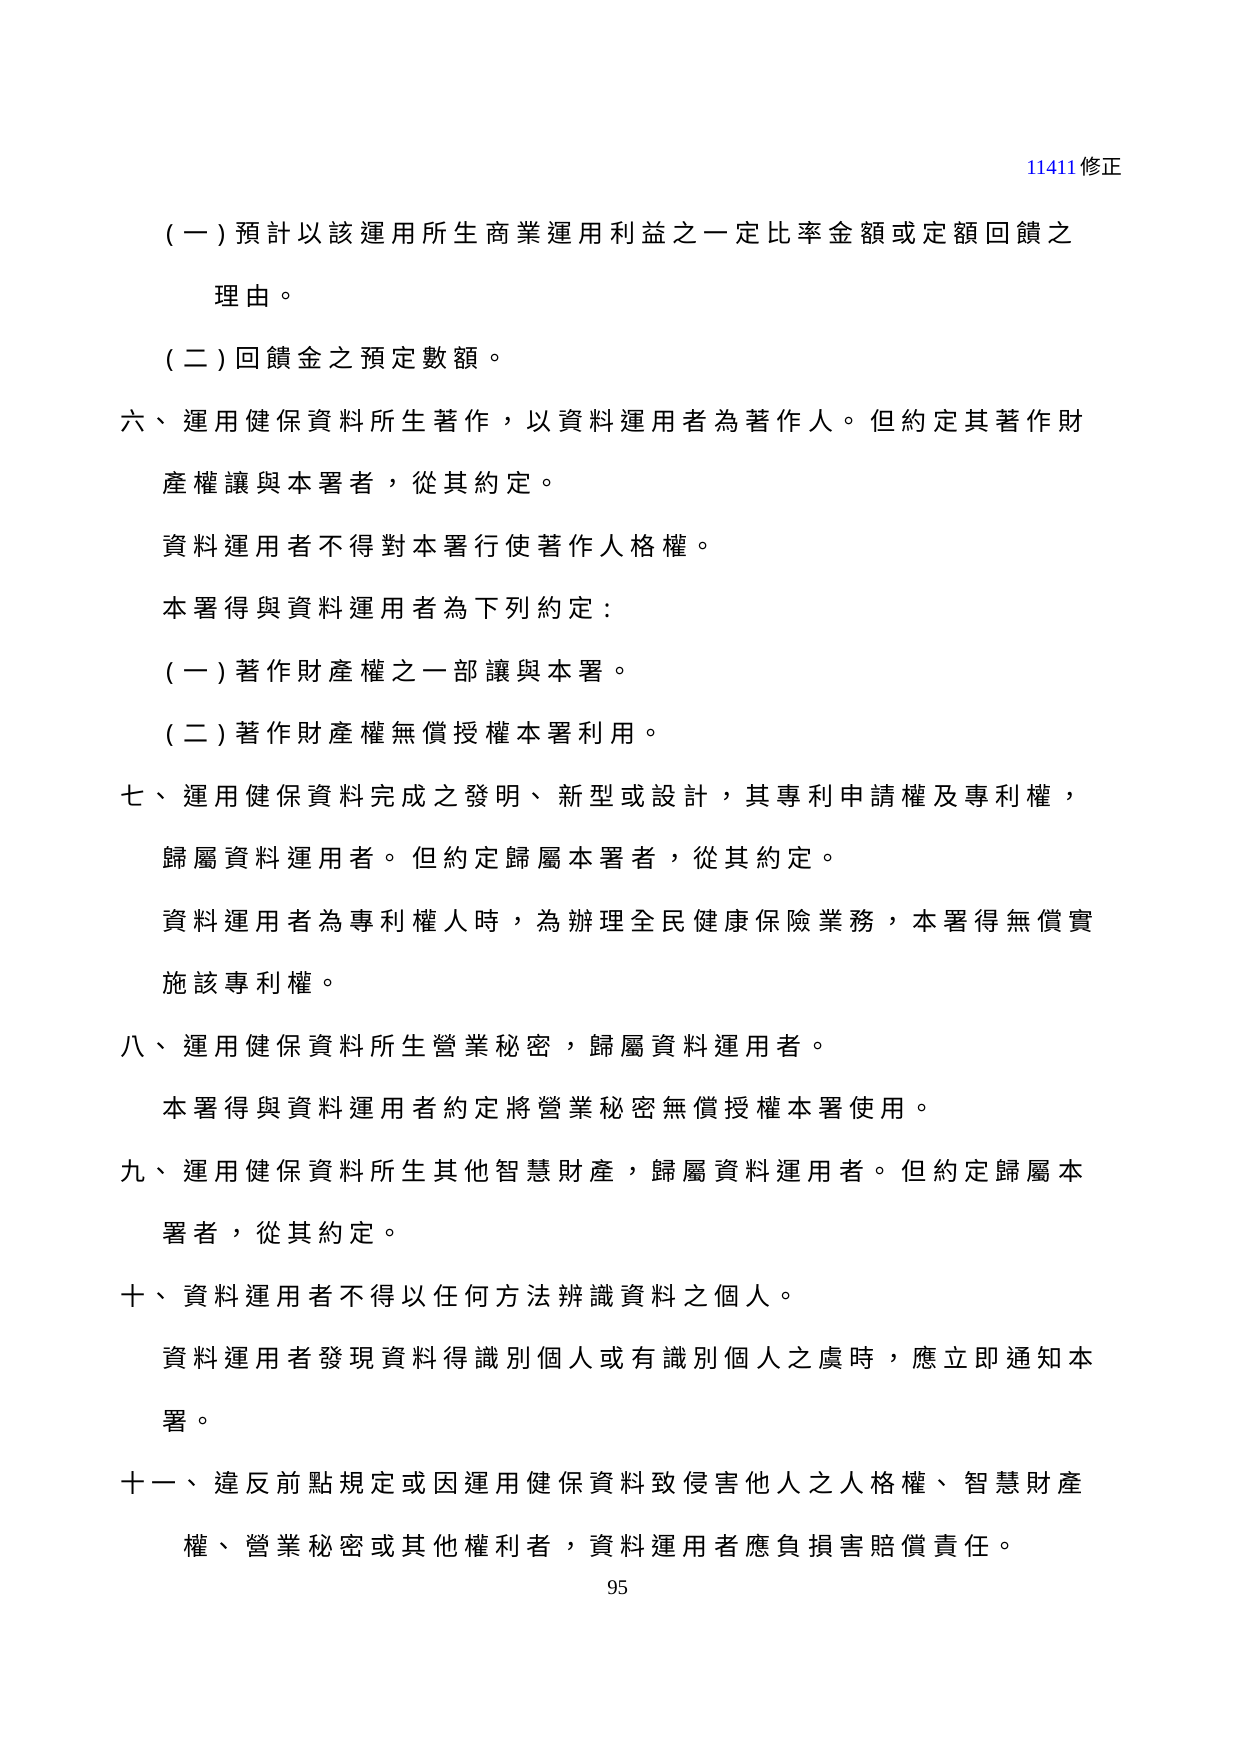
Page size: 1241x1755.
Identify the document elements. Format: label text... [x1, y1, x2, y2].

text 十、資料運用者不得以任何方法辨識資料之個人。 [104, 1252, 1103, 1315]
text 十一、違反前點規定或因運用健保資料致侵害他人之人格權、智慧財產權、營業秘密或其他權利者，資料運用者應負損害賠償責任。 [103, 1440, 1103, 1565]
text 本署得與資料運用者約定將營業秘密無償授權本署使用。 [153, 1065, 1103, 1127]
text 八、運用健保資料所生營業秘密，歸屬資料運用者。 [104, 1002, 1103, 1065]
text 資料運用者不得對本署行使著作人格權。 [152, 502, 1103, 565]
text (二)著作財產權無償授權本署利用。 [152, 690, 1103, 752]
text 資料運用者發現資料得識別個人或有識別個人之虞時，應立即通知本署。 [154, 1315, 1103, 1440]
text (一)預計以該運用所生商業運用利益之一定比率金額或定額回饋之理由。 [152, 190, 1103, 315]
text 九、運用健保資料所生其他智慧財產，歸屬資料運用者。但約定歸屬本署者，從其約定。 [117, 1127, 1117, 1252]
text 資料運用者為專利權人時，為辦理全民健康保險業務，本署得無償實施該專利權。 [153, 877, 1103, 1002]
text 本署得與資料運用者為下列約定: [152, 565, 1103, 627]
text (一)著作財產權之一部讓與本署。 [152, 627, 1103, 690]
text 七、運用健保資料完成之發明、新型或設計，其專利申請權及專利權，歸屬資料運用者。但約定歸屬本署者，從其約定。 [117, 752, 1117, 877]
text (二)回饋金之預定數額。 [152, 315, 1103, 377]
text 六、運用健保資料所生著作，以資料運用者為著作人。但約定其著作財產權讓與本署者，從其約定。 [117, 377, 1117, 502]
